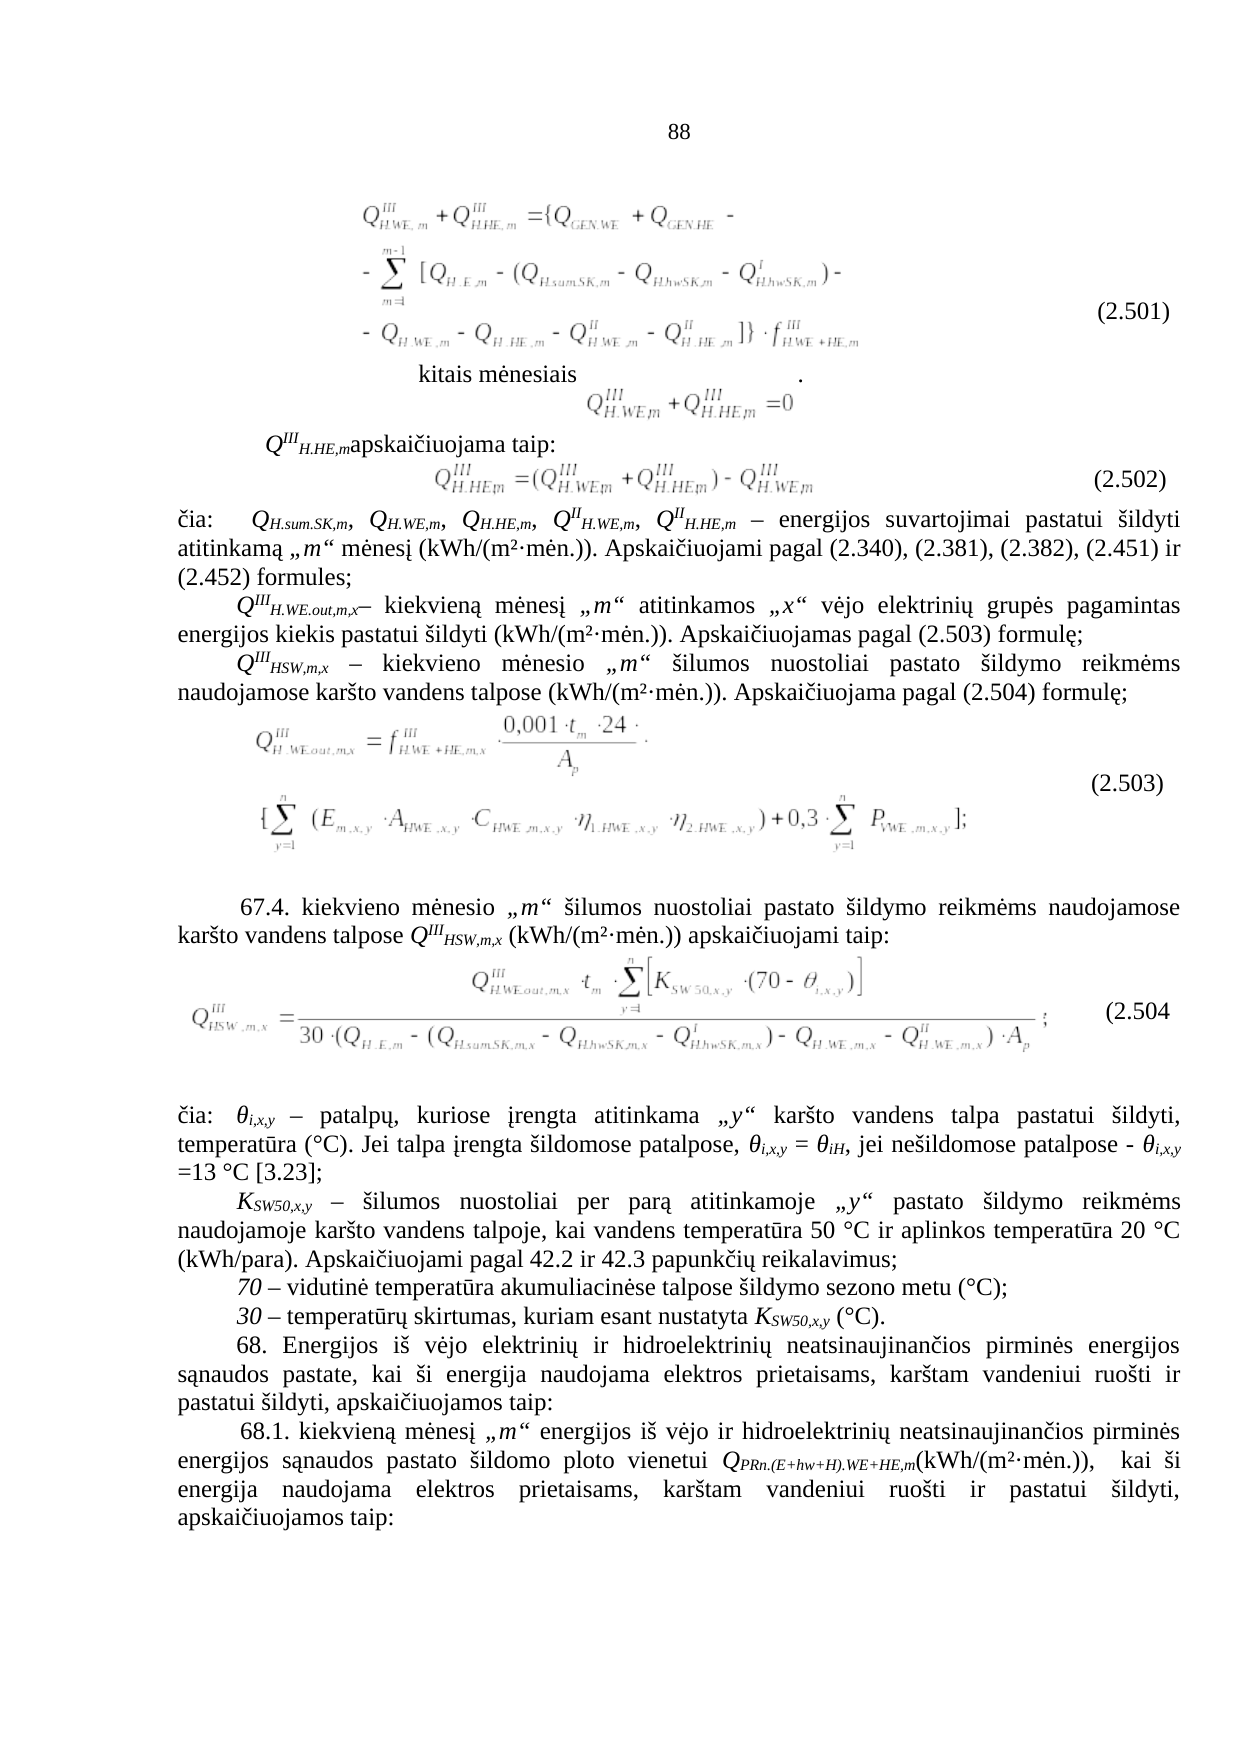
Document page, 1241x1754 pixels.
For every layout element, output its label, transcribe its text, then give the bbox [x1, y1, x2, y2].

text QIIIHSW,m,x – kiekvieno mėnesio „m“ šilumos nuostoliai pastato šildymo reikmėms naudojamose karšto vandens talpose (kWh/(m²·mėn.)). Apskaičiuojama pagal (2.504) formulę; [177, 648, 1181, 705]
table_header (2.503) [1047, 705, 1181, 863]
table_header (2.502) [1067, 458, 1178, 504]
table_header [177, 705, 1047, 863]
text QIIIH.WE.out,m,x– kiekvieną mėnesį „m“ atitinkamos „x“ vėjo elektrinių grupės pagamintas energijos kiekis pastatui šildyti (kWh/(m²·mėn.)). Apskaičiuojamas pagal (2.503) formulę; [177, 590, 1181, 648]
text 68.1. kiekvieną mėnesį „m“ energijos iš vėjo ir hidroelektrinių neatsinaujinančios pirminės energijos sąnaudos pastato šildomo ploto vienetui QPRn.(E+hw+H).WE+HE,m(kWh/(m²·mėn.)), kai ši energija naudojama elektros prietaisams, karštam vandeniui ruošti ir pastatui šildyti, apskaičiuojamos taip: [177, 1416, 1181, 1531]
text 30 – temperatūrų skirtumas, kuriam esant nustatyta KSW50,x,y (°C). [177, 1301, 1181, 1330]
text 68. Energijos iš vėjo elektrinių ir hidroelektrinių neatsinaujinančios pirminės energijos sąnaudos pastate, kai ši energija naudojama elektros prietaisams, karštam vandeniui ruošti ir pastatui šildyti, apskaičiuojamos taip: [177, 1330, 1181, 1416]
text čia: θi,x,y – patalpų, kuriose įrengta atitinkama „y“ karšto vandens talpa pastatui šildyti, temperatūra (°C). Jei talpa įrengta šildomose patalpose, θi,x,y = θiH, jei nešildomose patalpose - θi,x,y =13 °C [3.23]; [177, 1100, 1181, 1186]
table_header (2.501) [1045, 196, 1181, 429]
text 67.4. kiekvieno mėnesio „m“ šilumos nuostoliai pastato šildymo reikmėms naudojamose karšto vandens talpose QIIIHSW,m,x (kWh/(m²·mėn.)) apskaičiuojami taip: [177, 892, 1181, 949]
table_header [177, 949, 1088, 1100]
table_header [181, 458, 1067, 504]
text 70 – vidutinė temperatūra akumuliacinėse talpose šildymo sezono metu (°C); [177, 1272, 1181, 1301]
table_header (2.504) [1088, 949, 1181, 1100]
text KSW50,x,y – šilumos nuostoliai per parą atitinkamoje „y“ pastato šildymo reikmėms naudojamoje karšto vandens talpoje, kai vandens temperatūra 50 °C ir aplinkos temperatūra 20 °C (kWh/para). Apskaičiuojami pagal 42.2 ir 42.3 papunkčių reikalavimus; [177, 1186, 1181, 1272]
table_header kitais mėnesiais . [177, 196, 1044, 429]
text čia: QH.sum.SK,m, QH.WE,m, QH.HE,m, QIIH.WE,m, QIIH.HE,m – energijos suvartojimai pastatui šildyti atitinkamą „m“ mėnesį (kWh/(m²·mėn.)). Apskaičiuojami pagal (2.340), (2.381), (2.382), (2.451) ir (2.452) formules; [177, 504, 1181, 590]
text QIIIH.HE,mapskaičiuojama taip: [265, 429, 1181, 458]
